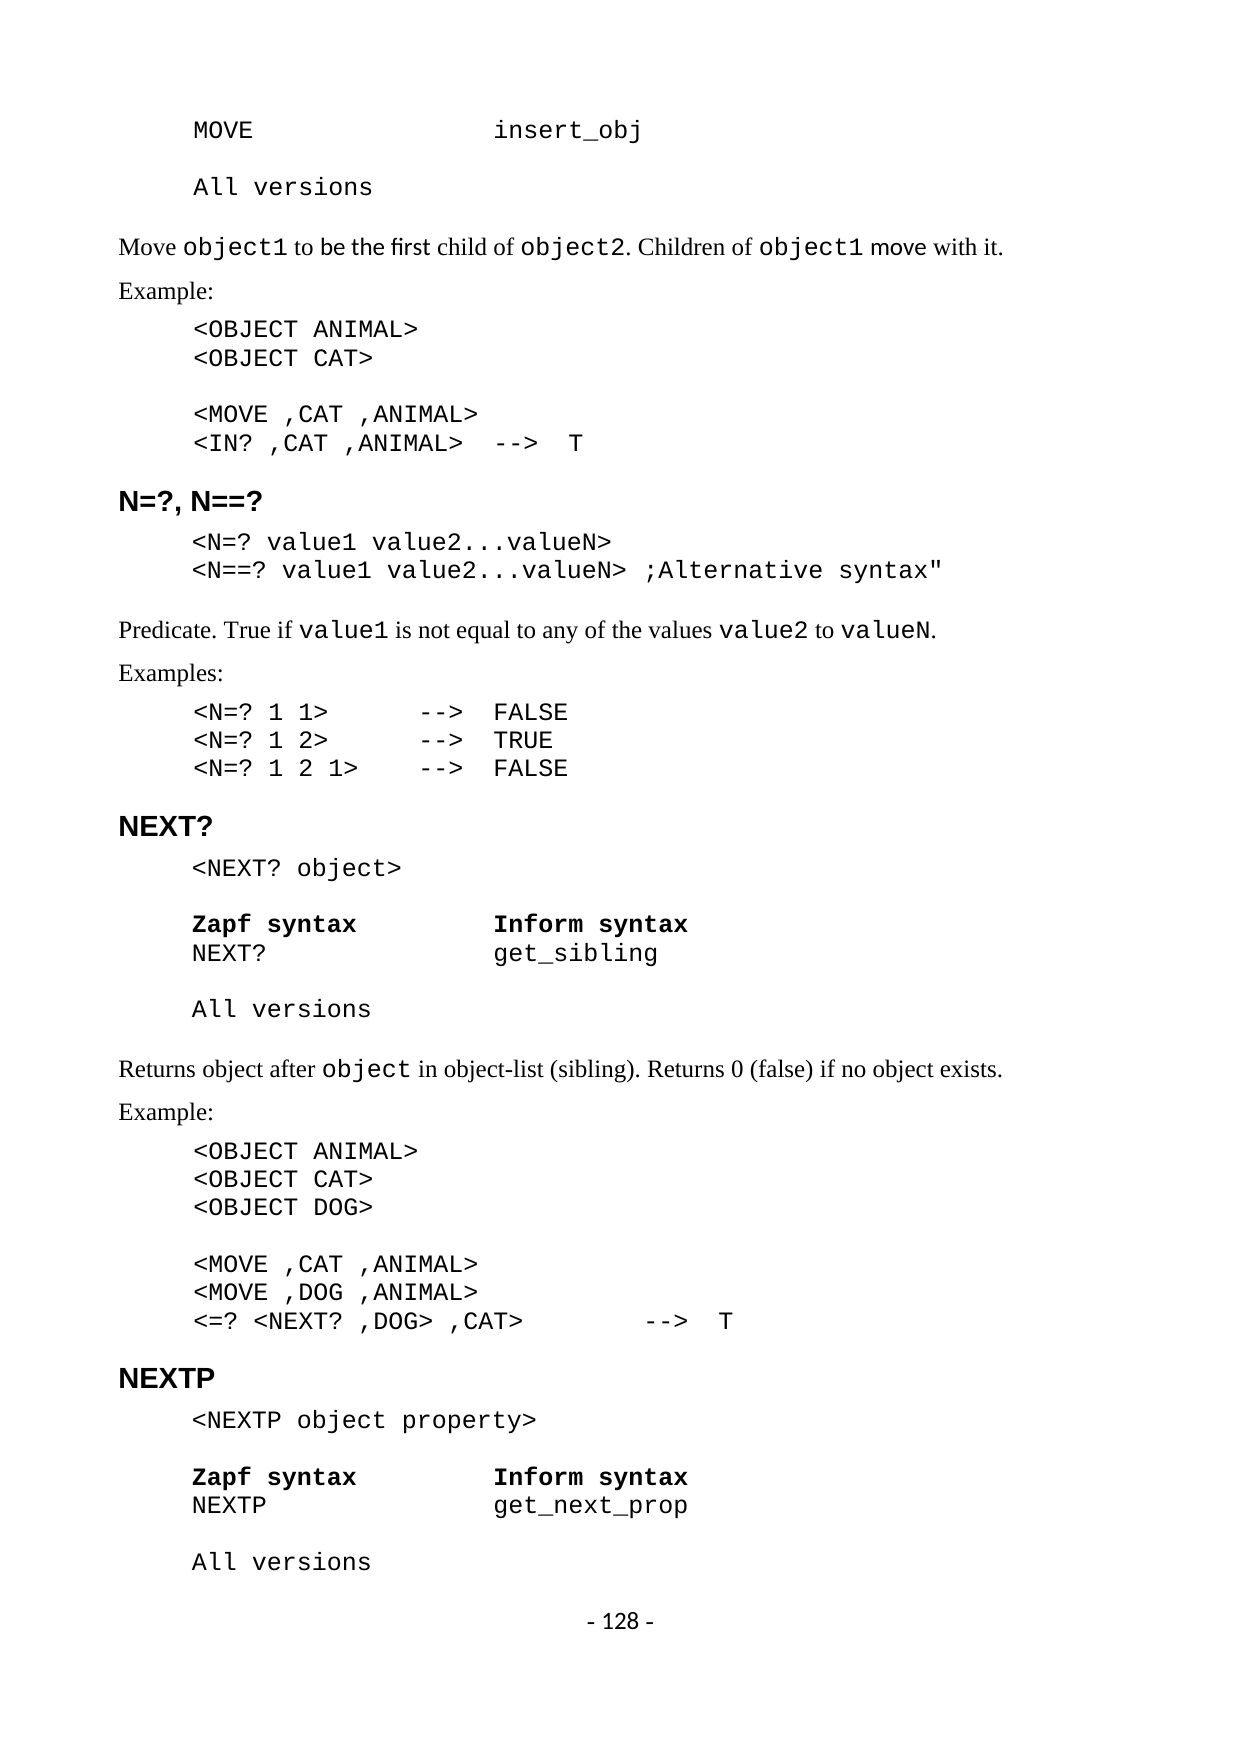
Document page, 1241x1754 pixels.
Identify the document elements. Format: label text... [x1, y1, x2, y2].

subtitle N=?, N==? [43, 484, 1122, 517]
text <NEXTP object property> [192, 1408, 1122, 1436]
text MOVE insert_obj [118, 118, 1122, 146]
text Examples: [118, 658, 1122, 687]
text All versions [192, 997, 1122, 1025]
text Zapf syntax Inform syntax [192, 1464, 1122, 1493]
text All versions [118, 175, 1122, 203]
text Returns object after object in object-list (sibling). Returns 0 (false) if no object exists. [118, 1054, 1122, 1084]
subtitle NEXT? [43, 809, 1122, 843]
text <N=? value1 value2...valueN> [192, 530, 1122, 558]
text <OBJECT ANIMAL> <OBJECT CAT> <MOVE ,CAT ,ANIMAL> <IN? ,CAT ,ANIMAL> --> T [118, 317, 1122, 459]
text Zapf syntax Inform syntax [192, 912, 1122, 940]
text Move object1 to be the first child of object2. Children of object1 move with it. [118, 231, 1122, 263]
text NEXTP get_next_prop [192, 1493, 1122, 1521]
text <NEXT? object> [192, 855, 1122, 884]
text NEXT? get_sibling [192, 940, 1122, 969]
text <OBJECT ANIMAL> <OBJECT CAT> <OBJECT DOG> <MOVE ,CAT ,ANIMAL> <MOVE ,DOG ,ANIMAL> <=? <NEXT? ,DOG> ,CAT> --> T [118, 1138, 1122, 1337]
subtitle NEXTP [43, 1362, 1122, 1395]
text Example: [118, 276, 1122, 304]
text <N=? 1 1> --> FALSE <N=? 1 2> --> TRUE <N=? 1 2 1> --> FALSE [192, 699, 1122, 784]
text <N==? value1 value2...valueN> ;Alternative syntax" [192, 558, 1122, 586]
text Predicate. True if value1 is not equal to any of the values value2 to valueN. [118, 615, 1122, 646]
text All versions [192, 1549, 1122, 1578]
text Example: [118, 1097, 1122, 1126]
